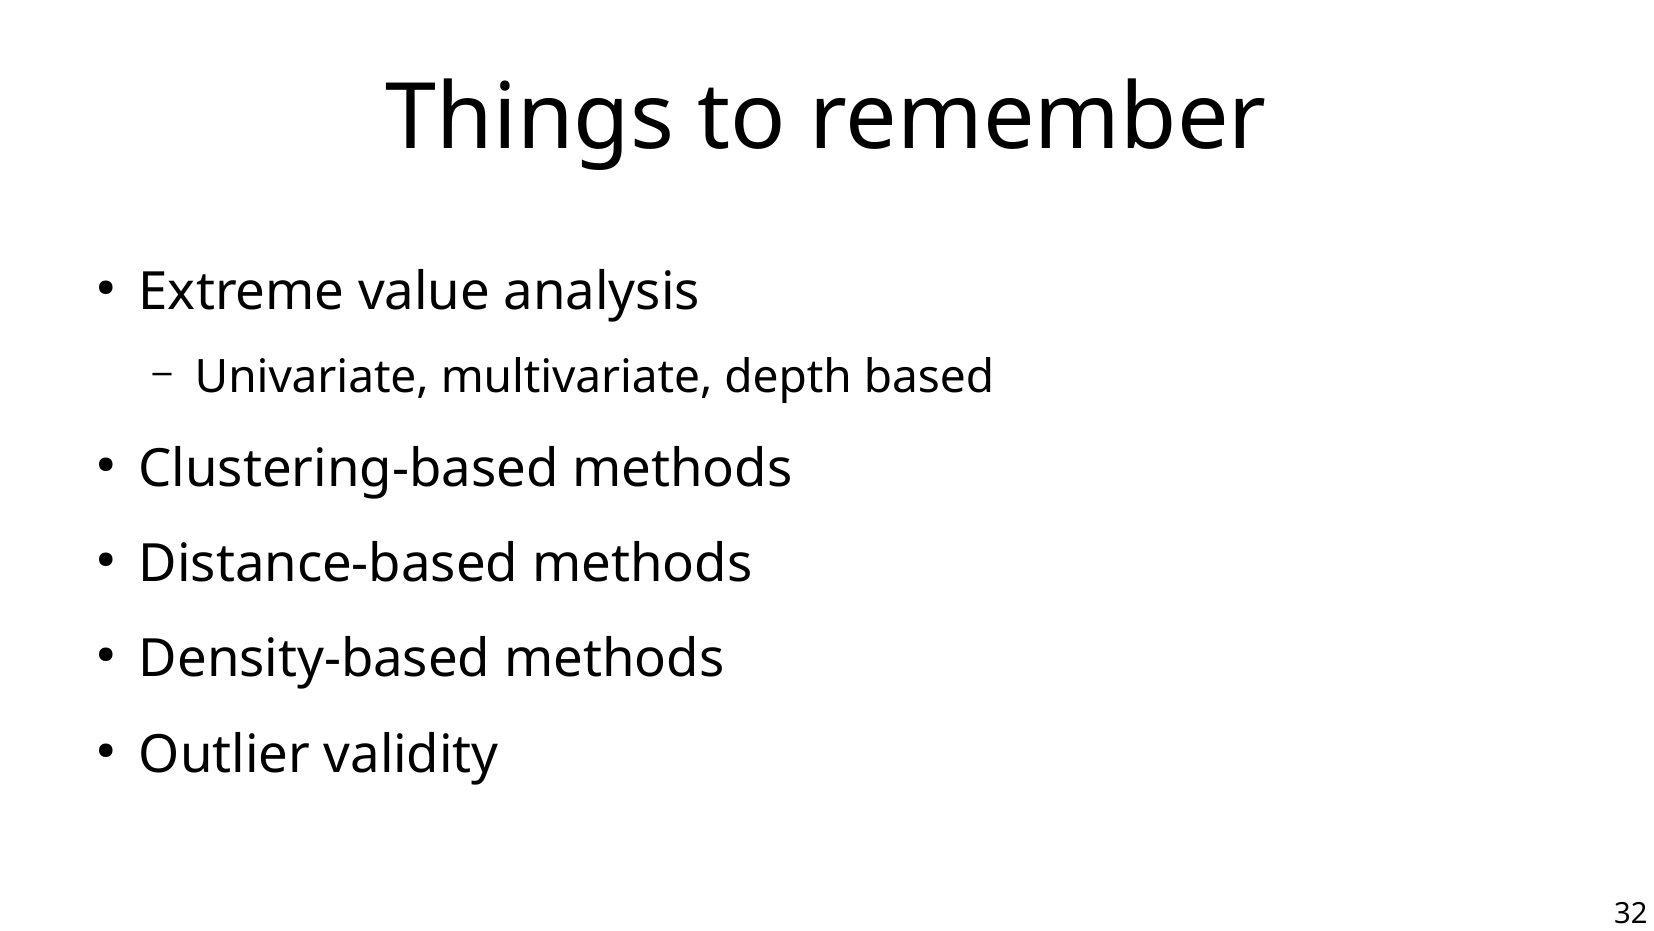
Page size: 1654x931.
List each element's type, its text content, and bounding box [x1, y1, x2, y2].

list Extreme value analysis Univariate, multivariate, depth based Clustering-based methods Distance-based methods Density-based methods Outlier validity [82, 253, 1571, 793]
title Things to remember [82, 1, 1571, 226]
